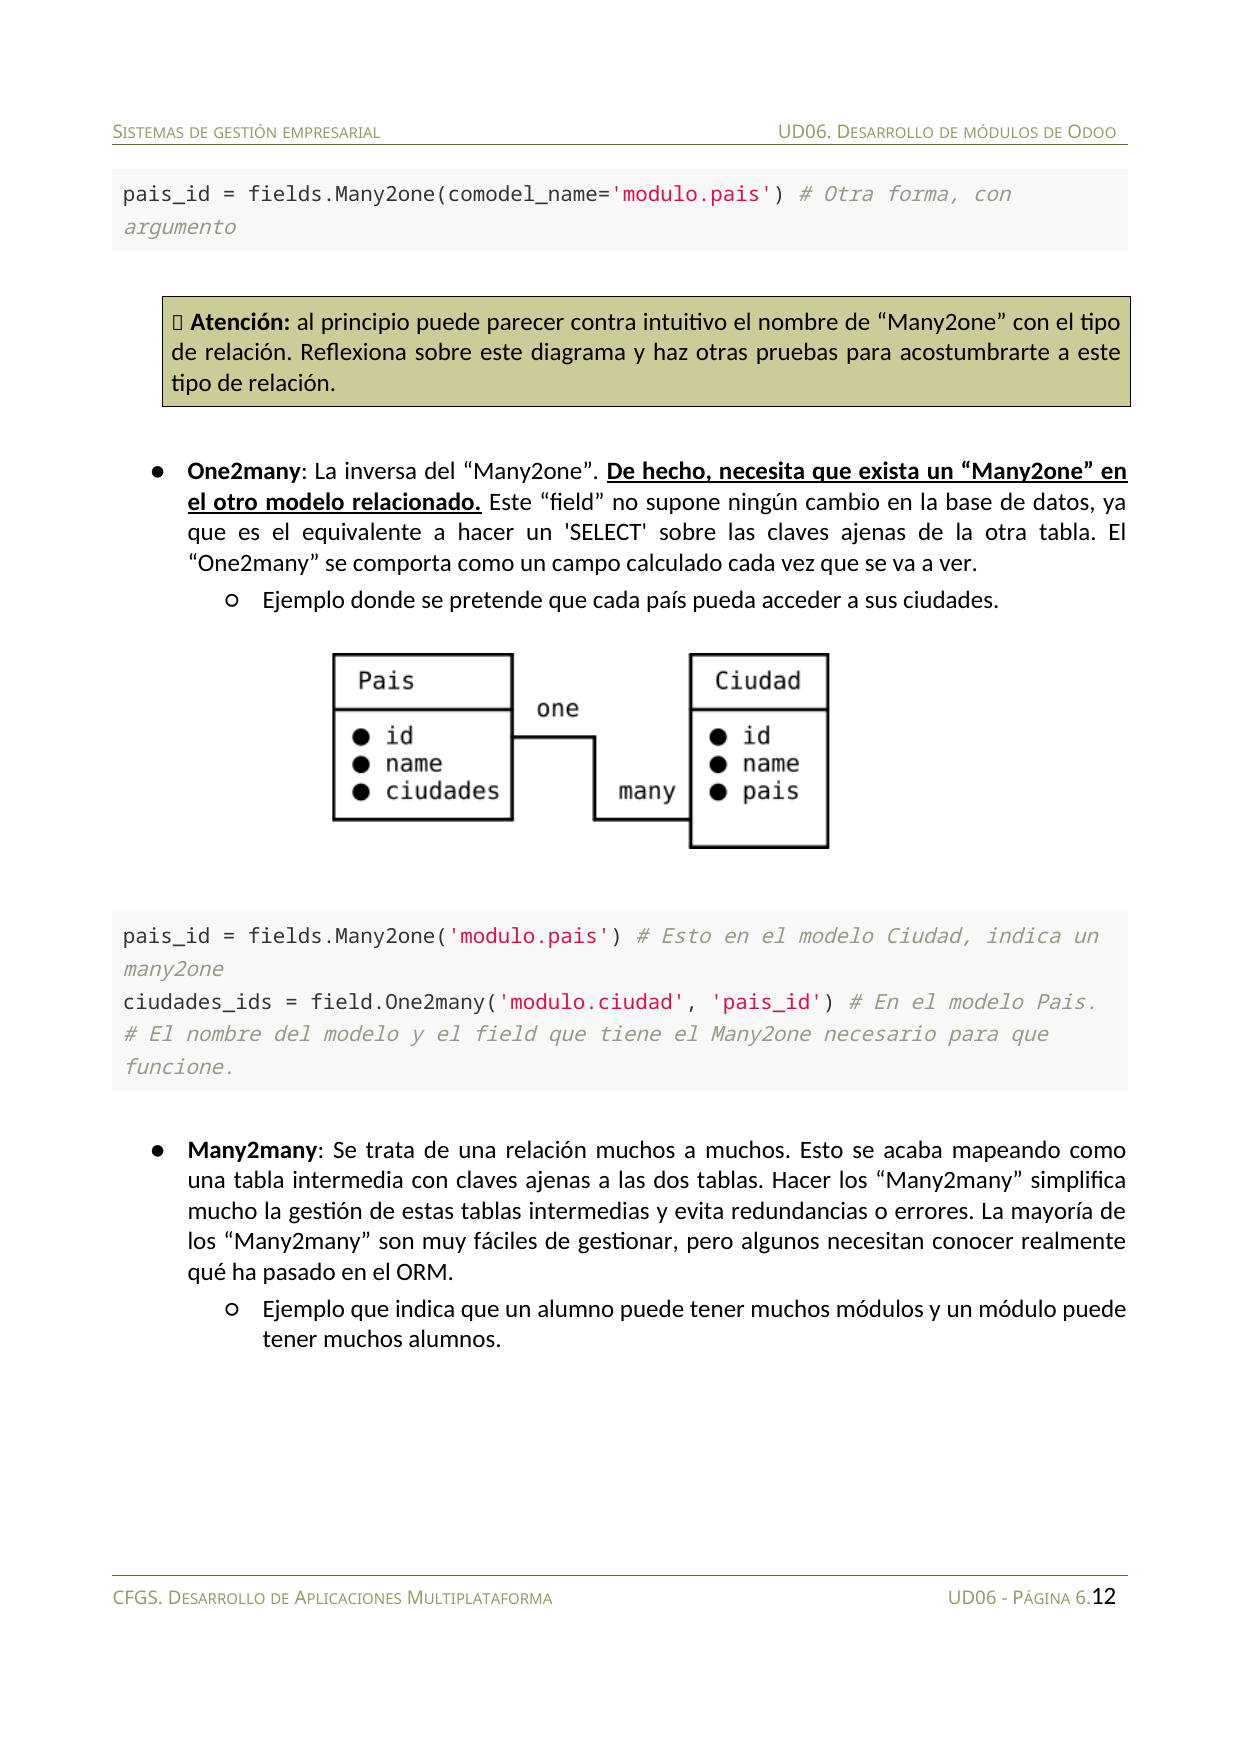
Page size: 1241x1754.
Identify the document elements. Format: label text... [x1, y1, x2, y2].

list Ejemplo que indica que un alumno puede tener muchos módulos y un módulo puede tener muchos alumnos. [225, 1293, 1128, 1354]
list One2many: La inversa del “Many2one”. De hecho, necesita que exista un “Many2one” en el otro modelo relacionado. Este “field” no supone ningún cambio en la base de datos, ya que es el equivalente a hacer un 'SELECT' sobre las claves ajenas de la otra tabla. El “One2many” se comporta como un campo calculado cada vez que se va a ver. [150, 455, 1128, 577]
text ❕ Atención: al principio puede parecer contra intuitivo el nombre de “Many2one” con el tipo de relación. Reflexiona sobre este diagrama y haz otras pruebas para acostumbrarte a este tipo de relación. [163, 297, 1130, 406]
list Ejemplo donde se pretende que cada país pueda acceder a sus ciudades. [225, 584, 1128, 614]
table_header pais_id = fields.Many2one(comodel_name='modulo.pais') # Otra forma, con argumento [112, 169, 1128, 251]
picture [332, 653, 830, 849]
table_header pais_id = fields.Many2one('modulo.pais') # Esto en el modelo Ciudad, indica un many2one ciudades_ids = field.One2many('modulo.ciudad', 'pais_id') # En el modelo Pais. # El nombre del modelo y el field que tiene el Many2one necesario para que funcione. [112, 911, 1128, 1091]
list Many2many: Se trata de una relación muchos a muchos. Esto se acaba mapeando como una tabla intermedia con claves ajenas a las dos tablas. Hacer los “Many2many” simplifica mucho la gestión de estas tablas intermedias y evita redundancias o errores. La mayoría de los “Many2many” son muy fáciles de gestionar, pero algunos necesitan conocer realmente qué ha pasado en el ORM. [150, 1134, 1128, 1286]
